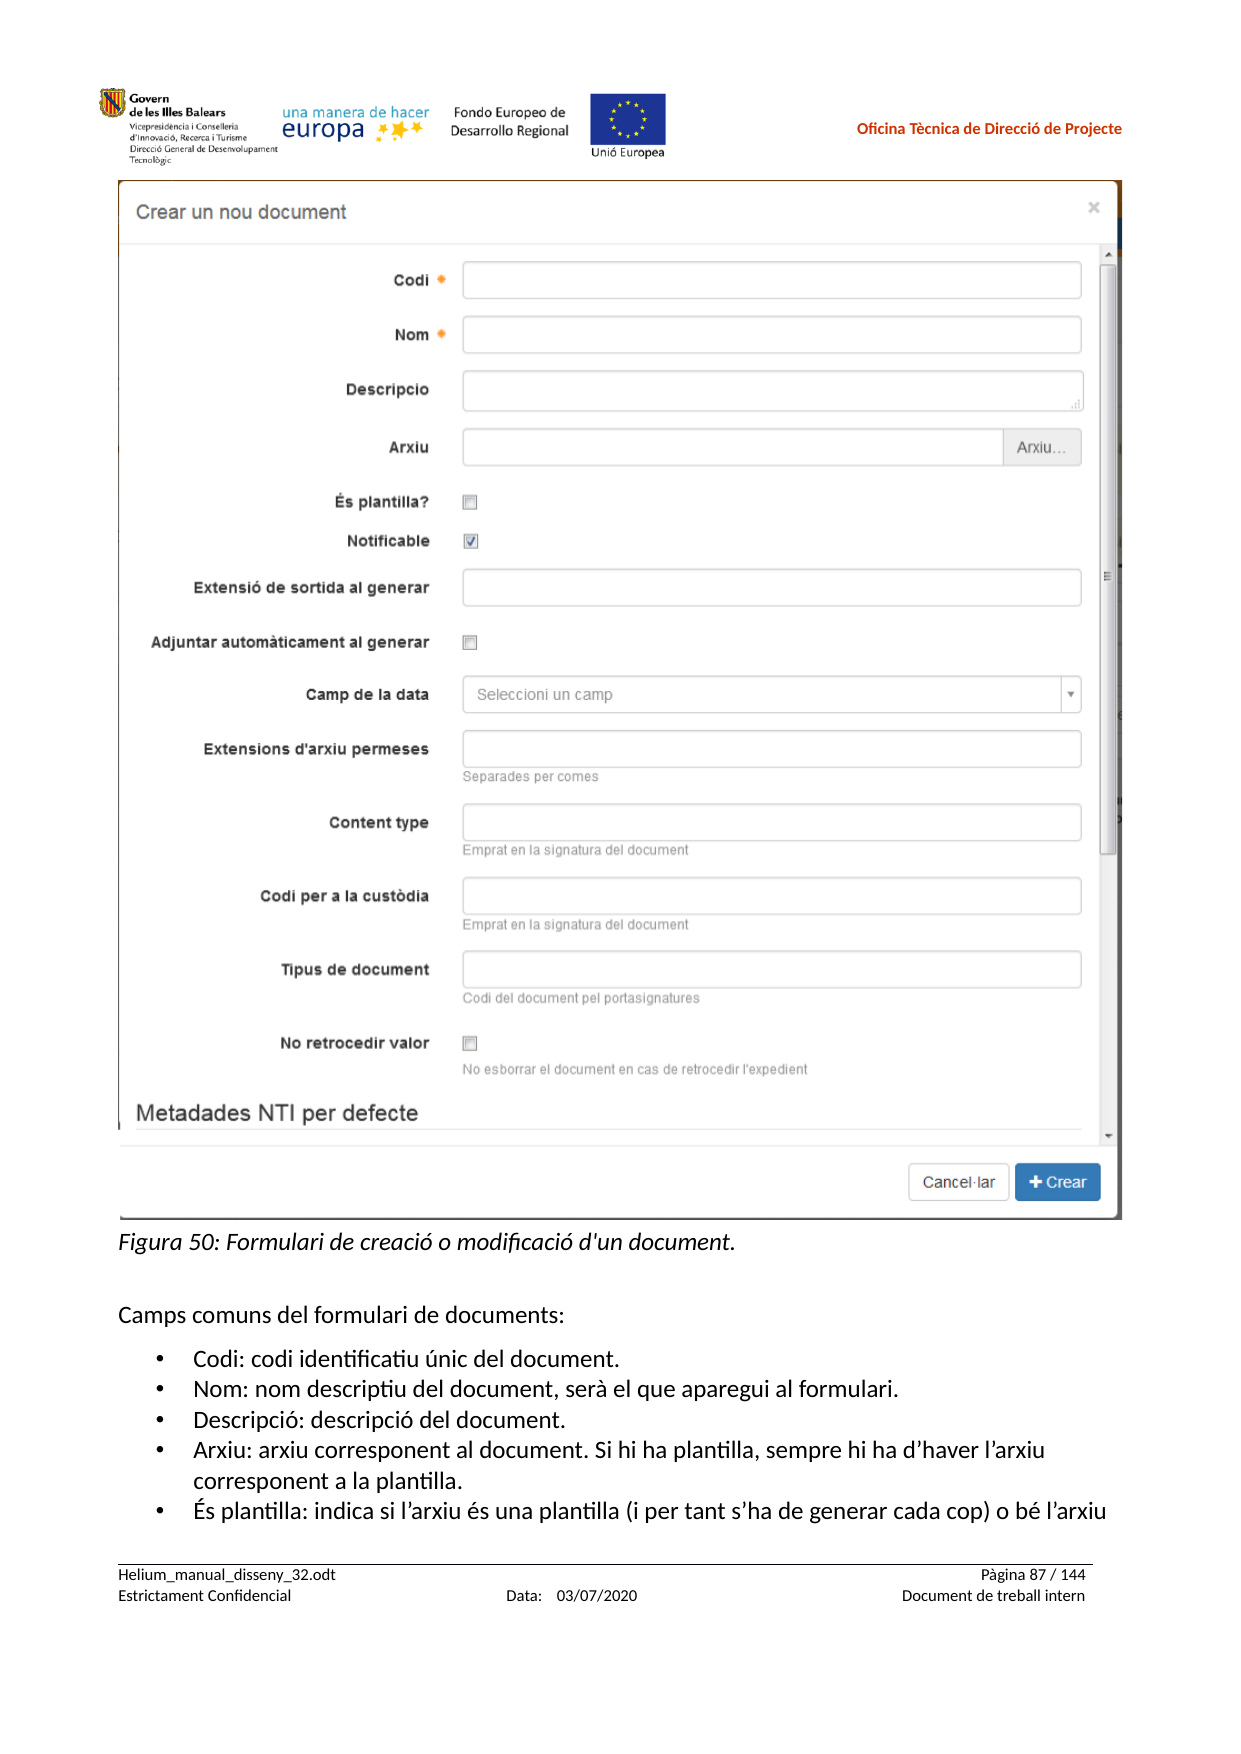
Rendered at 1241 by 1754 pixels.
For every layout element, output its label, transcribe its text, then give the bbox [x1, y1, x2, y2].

picture [118, 180, 1123, 1220]
text Figura 50: Formulari de creació o modificació d'un document. [118, 1220, 1122, 1257]
list És plantilla: indica si l’arxiu és una plantilla (i per tant s’ha de generar cada cop) o bé l’arxiu [156, 1495, 1122, 1526]
list Nom: nom descriptiu del document, serà el que aparegui al formulari. [156, 1373, 1122, 1404]
text Camps comuns del formulari de documents: [118, 1300, 1122, 1330]
list Descripció: descripció del document. [156, 1404, 1122, 1434]
list Arxiu: arxiu corresponent al document. Si hi ha plantilla, sempre hi ha d’haver l’arxiu corresponent a la plantilla. [156, 1434, 1122, 1495]
picture [99, 87, 668, 166]
list Codi: codi identificatiu únic del document. [156, 1343, 1122, 1373]
